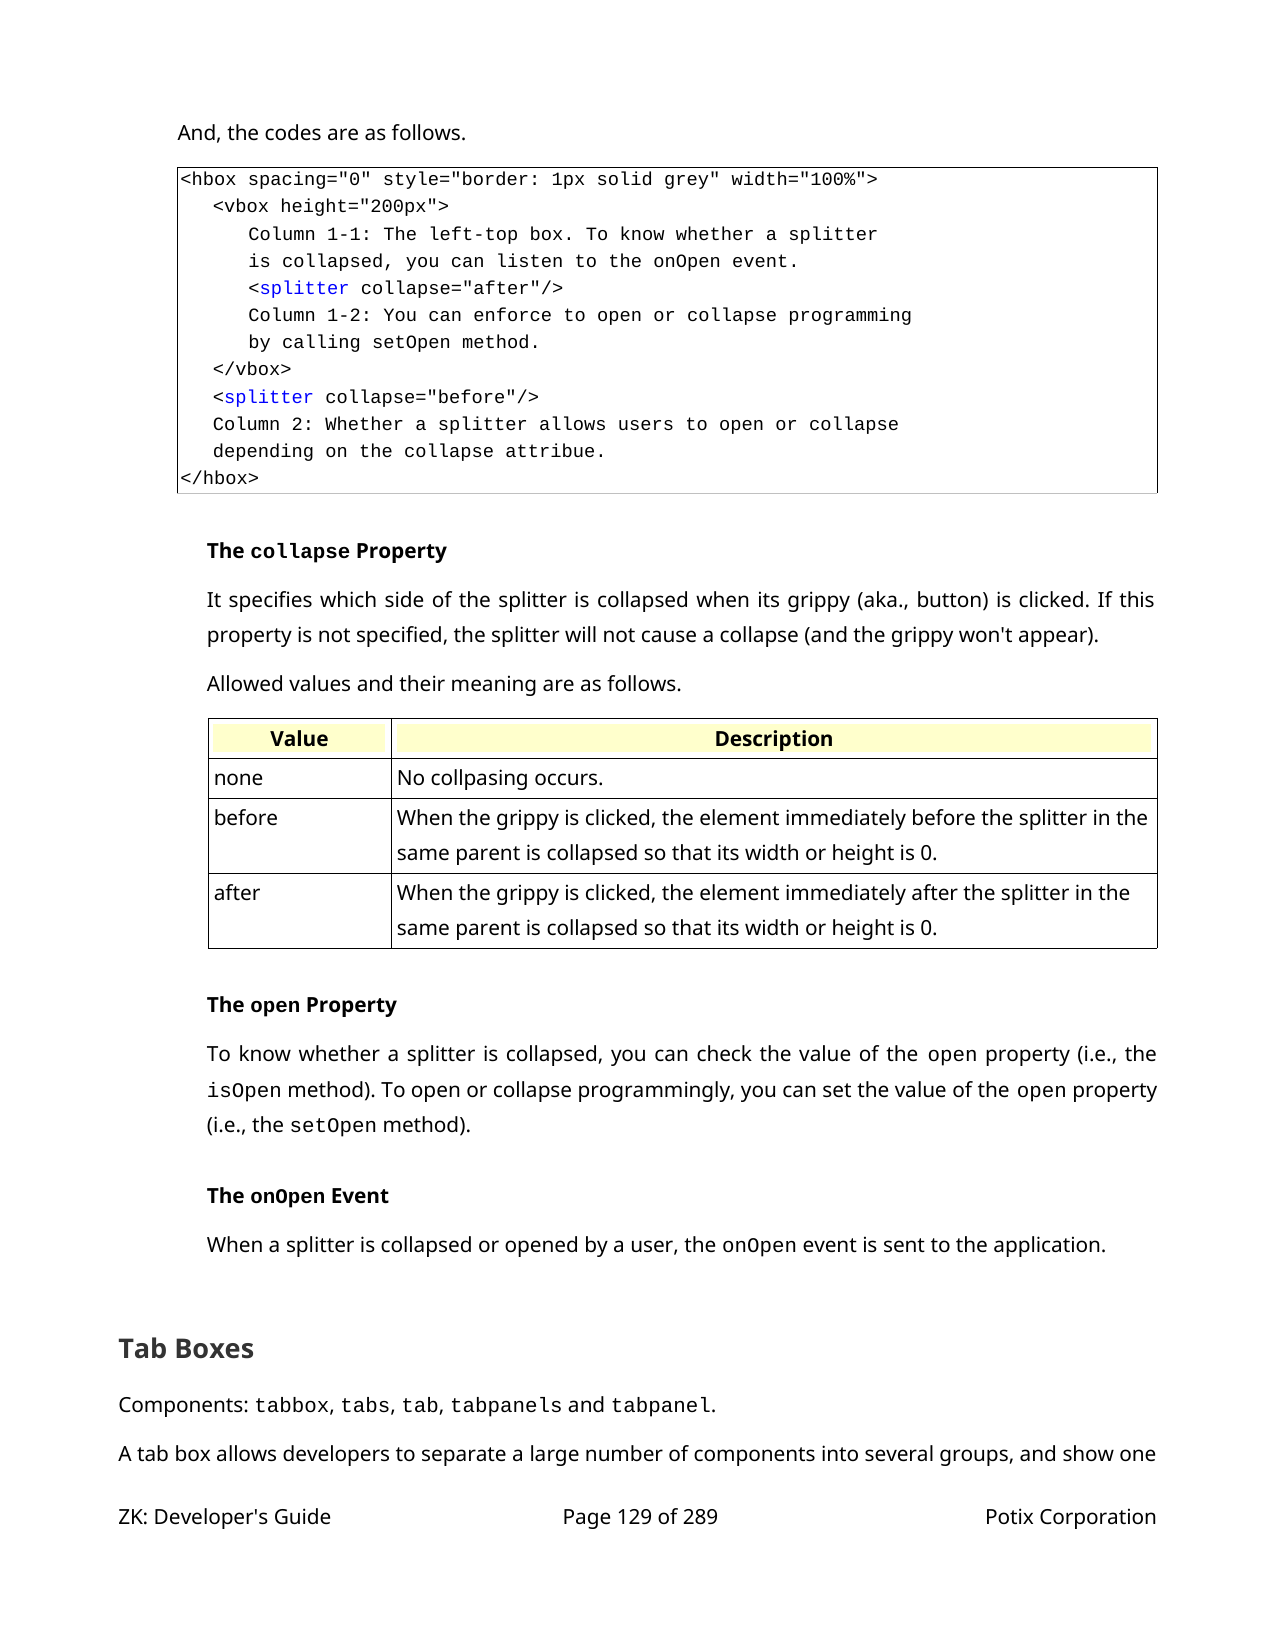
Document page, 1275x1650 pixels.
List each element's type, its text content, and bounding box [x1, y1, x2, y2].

text When a splitter is collapsed or opened by a user, the onOpen event is sent to the application. [207, 1231, 1157, 1259]
table_cell No collpasing occurs. [392, 759, 1157, 797]
text Components: tabbox, tabs, tab, tabpanels and tabpanel. [118, 1390, 1157, 1419]
table_cell before [209, 799, 391, 872]
subtitle The collapse Property [207, 536, 1157, 564]
text by calling setOpen method. [178, 330, 1157, 354]
subtitle The onOpen Event [207, 1181, 1157, 1210]
text <vbox height="200px"> [178, 194, 1157, 218]
table_cell When the grippy is clicked, the element immediately after the splitter in the same parent is collapsed so that its width or height is 0. [392, 874, 1157, 947]
table_header Description [392, 719, 1157, 758]
text And, the codes are as follows. [177, 118, 1157, 146]
text </vbox> [178, 357, 1157, 382]
text Allowed values and their meaning are as follows. [207, 669, 1157, 697]
text depending on the collapse attribue. [178, 439, 1157, 463]
text It specifies which side of the splitter is collapsed when its grippy (aka., button) is clicked. If this property is not specified, the splitter will not cause a collapse (and the grippy won't appear). [207, 585, 1157, 648]
subtitle Tab Boxes [118, 1330, 1157, 1367]
text Column 1-1: The left-top box. To know whether a splitter [178, 221, 1157, 246]
text Column 2: Whether a splitter allows users to open or collapse [178, 412, 1157, 436]
table_cell none [209, 759, 391, 797]
subtitle The open Property [207, 990, 1157, 1019]
text To know whether a splitter is collapsed, you can check the value of the open property (i.e., the isOpen method). To open or collapse programmingly, you can set the value of the open property (i.e., the setOpen method). [207, 1039, 1157, 1139]
text <splitter collapse="after"/> [178, 276, 1157, 300]
text </hbox> [178, 466, 1157, 493]
table_header Value [209, 719, 391, 758]
text Column 1-2: You can enforce to open or collapse programming [178, 303, 1157, 327]
text <splitter collapse="before"/> [178, 384, 1157, 409]
text A tab box allows developers to separate a large number of components into several groups, and show one [118, 1439, 1157, 1468]
table_cell When the grippy is clicked, the element immediately before the splitter in the same parent is collapsed so that its width or height is 0. [392, 799, 1157, 872]
text <hbox spacing="0" style="border: 1px solid grey" width="100%"> [178, 168, 1157, 191]
text is collapsed, you can listen to the onOpen event. [178, 248, 1157, 273]
table_cell after [209, 874, 391, 947]
